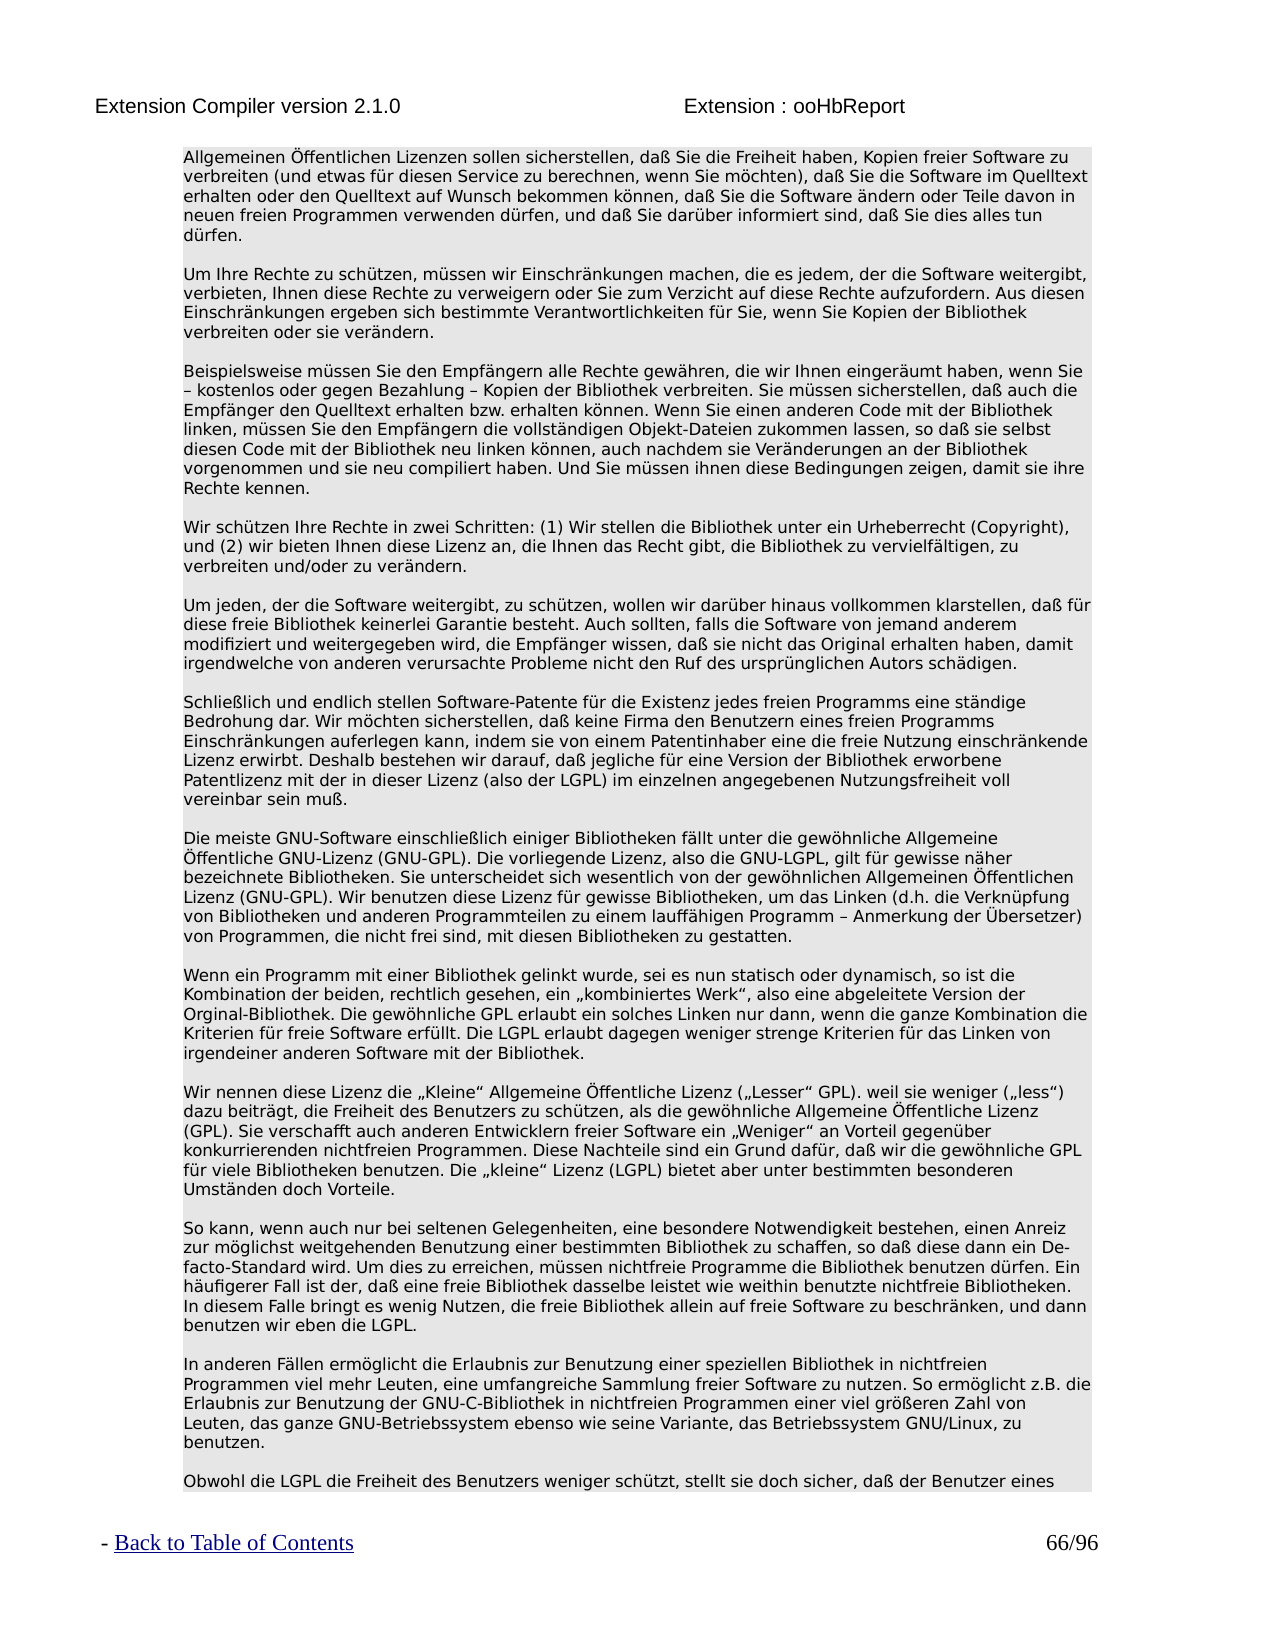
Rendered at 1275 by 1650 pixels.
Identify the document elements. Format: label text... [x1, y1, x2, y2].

text Allgemeinen Öffentlichen Lizenzen sollen sicherstellen, daß Sie die Freiheit haben, Kopien freier Software zu verbreiten (und etwas für diesen Service zu berechnen, wenn Sie möchten), daß Sie die Software im Quelltext erhalten oder den Quelltext auf Wunsch bekommen können, daß Sie die Software ändern oder Teile davon in neuen freien Programmen verwenden dürfen, und daß Sie darüber informiert sind, daß Sie dies alles tun dürfen. [183, 147, 1092, 245]
text Um jeden, der die Software weitergibt, zu schützen, wollen wir darüber hinaus vollkommen klarstellen, daß für diese freie Bibliothek keinerlei Garantie besteht. Auch sollten, falls die Software von jemand anderem modifiziert und weitergegeben wird, die Empfänger wissen, daß sie nicht das Original erhalten haben, damit irgendwelche von anderen verursachte Probleme nicht den Ruf des ursprünglichen Autors schädigen. [183, 596, 1092, 673]
text Um Ihre Rechte zu schützen, müssen wir Einschränkungen machen, die es jedem, der die Software weitergibt, verbieten, Ihnen diese Rechte zu verweigern oder Sie zum Verzicht auf diese Rechte aufzufordern. Aus diesen Einschränkungen ergeben sich bestimmte Verantwortlichkeiten für Sie, wenn Sie Kopien der Bibliothek verbreiten oder sie verändern. [183, 264, 1092, 342]
text Obwohl die LGPL die Freiheit des Benutzers weniger schützt, stellt sie doch sicher, daß der Benutzer eines [183, 1472, 1092, 1492]
text Beispielsweise müssen Sie den Empfängern alle Rechte gewähren, die wir Ihnen eingeräumt haben, wenn Sie – kostenlos oder gegen Bezahlung – Kopien der Bibliothek verbreiten. Sie müssen sicherstellen, daß auch die Empfänger den Quelltext erhalten bzw. erhalten können. Wenn Sie einen anderen Code mit der Bibliothek linken, müssen Sie den Empfängern die vollständigen Objekt-Dateien zukommen lassen, so daß sie selbst diesen Code mit der Bibliothek neu linken können, auch nachdem sie Veränderungen an der Bibliothek vorgenommen und sie neu compiliert haben. Und Sie müssen ihnen diese Bedingungen zeigen, damit sie ihre Rechte kennen. [183, 362, 1092, 498]
text Die meiste GNU-Software einschließlich einiger Bibliotheken fällt unter die gewöhnliche Allgemeine Öffentliche GNU-Lizenz (GNU-GPL). Die vorliegende Lizenz, also die GNU-LGPL, gilt für gewisse näher bezeichnete Bibliotheken. Sie unterscheidet sich wesentlich von der gewöhnlichen Allgemeinen Öffentlichen Lizenz (GNU-GPL). Wir benutzen diese Lizenz für gewisse Bibliotheken, um das Linken (d.h. die Verknüpfung von Bibliotheken und anderen Programmteilen zu einem lauffähigen Programm – Anmerkung der Übersetzer) von Programmen, die nicht frei sind, mit diesen Bibliotheken zu gestatten. [183, 829, 1092, 946]
text Wenn ein Programm mit einer Bibliothek gelinkt wurde, sei es nun statisch oder dynamisch, so ist die Kombination der beiden, rechtlich gesehen, ein „kombiniertes Werk“, also eine abgeleitete Version der Orginal-Bibliothek. Die gewöhnliche GPL erlaubt ein solches Linken nur dann, wenn die ganze Kombination die Kriterien für freie Software erfüllt. Die LGPL erlaubt dagegen weniger strenge Kriterien für das Linken von irgendeiner anderen Software mit der Bibliothek. [183, 966, 1092, 1063]
text Schließlich und endlich stellen Software-Patente für die Existenz jedes freien Programms eine ständige Bedrohung dar. Wir möchten sicherstellen, daß keine Firma den Benutzern eines freien Programms Einschränkungen auferlegen kann, indem sie von einem Patentinhaber eine die freie Nutzung einschränkende Lizenz erwirbt. Deshalb bestehen wir darauf, daß jegliche für eine Version der Bibliothek erworbene Patentlizenz mit der in dieser Lizenz (also der LGPL) im einzelnen angegebenen Nutzungsfreiheit voll vereinbar sein muß. [183, 693, 1092, 810]
text So kann, wenn auch nur bei seltenen Gelegenheiten, eine besondere Notwendigkeit bestehen, einen Anreiz zur möglichst weitgehenden Benutzung einer bestimmten Bibliothek zu schaffen, so daß diese dann ein De-facto-Standard wird. Um dies zu erreichen, müssen nichtfreie Programme die Bibliothek benutzen dürfen. Ein häufigerer Fall ist der, daß eine freie Bibliothek dasselbe leistet wie weithin benutzte nichtfreie Bibliotheken. In diesem Falle bringt es wenig Nutzen, die freie Bibliothek allein auf freie Software zu beschränken, und dann benutzen wir eben die LGPL. [183, 1219, 1092, 1336]
text Wir nennen diese Lizenz die „Kleine“ Allgemeine Öffentliche Lizenz („Lesser“ GPL). weil sie weniger („less“) dazu beiträgt, die Freiheit des Benutzers zu schützen, als die gewöhnliche Allgemeine Öffentliche Lizenz (GPL). Sie verschafft auch anderen Entwicklern freier Software ein „Weniger“ an Vorteil gegenüber konkurrierenden nichtfreien Programmen. Diese Nachteile sind ein Grund dafür, daß wir die gewöhnliche GPL für viele Bibliotheken benutzen. Die „kleine“ Lizenz (LGPL) bietet aber unter bestimmten besonderen Umständen doch Vorteile. [183, 1082, 1092, 1199]
text Wir schützen Ihre Rechte in zwei Schritten: (1) Wir stellen die Bibliothek unter ein Urheberrecht (Copyright), und (2) wir bieten Ihnen diese Lizenz an, die Ihnen das Recht gibt, die Bibliothek zu vervielfältigen, zu verbreiten und/oder zu verändern. [183, 518, 1092, 576]
text In anderen Fällen ermöglicht die Erlaubnis zur Benutzung einer speziellen Bibliothek in nichtfreien Programmen viel mehr Leuten, eine umfangreiche Sammlung freier Software zu nutzen. So ermöglicht z.B. die Erlaubnis zur Benutzung der GNU-C-Bibliothek in nichtfreien Programmen einer viel größeren Zahl von Leuten, das ganze GNU-Betriebssystem ebenso wie seine Variante, das Betriebssystem GNU/Linux, zu benutzen. [183, 1355, 1092, 1453]
